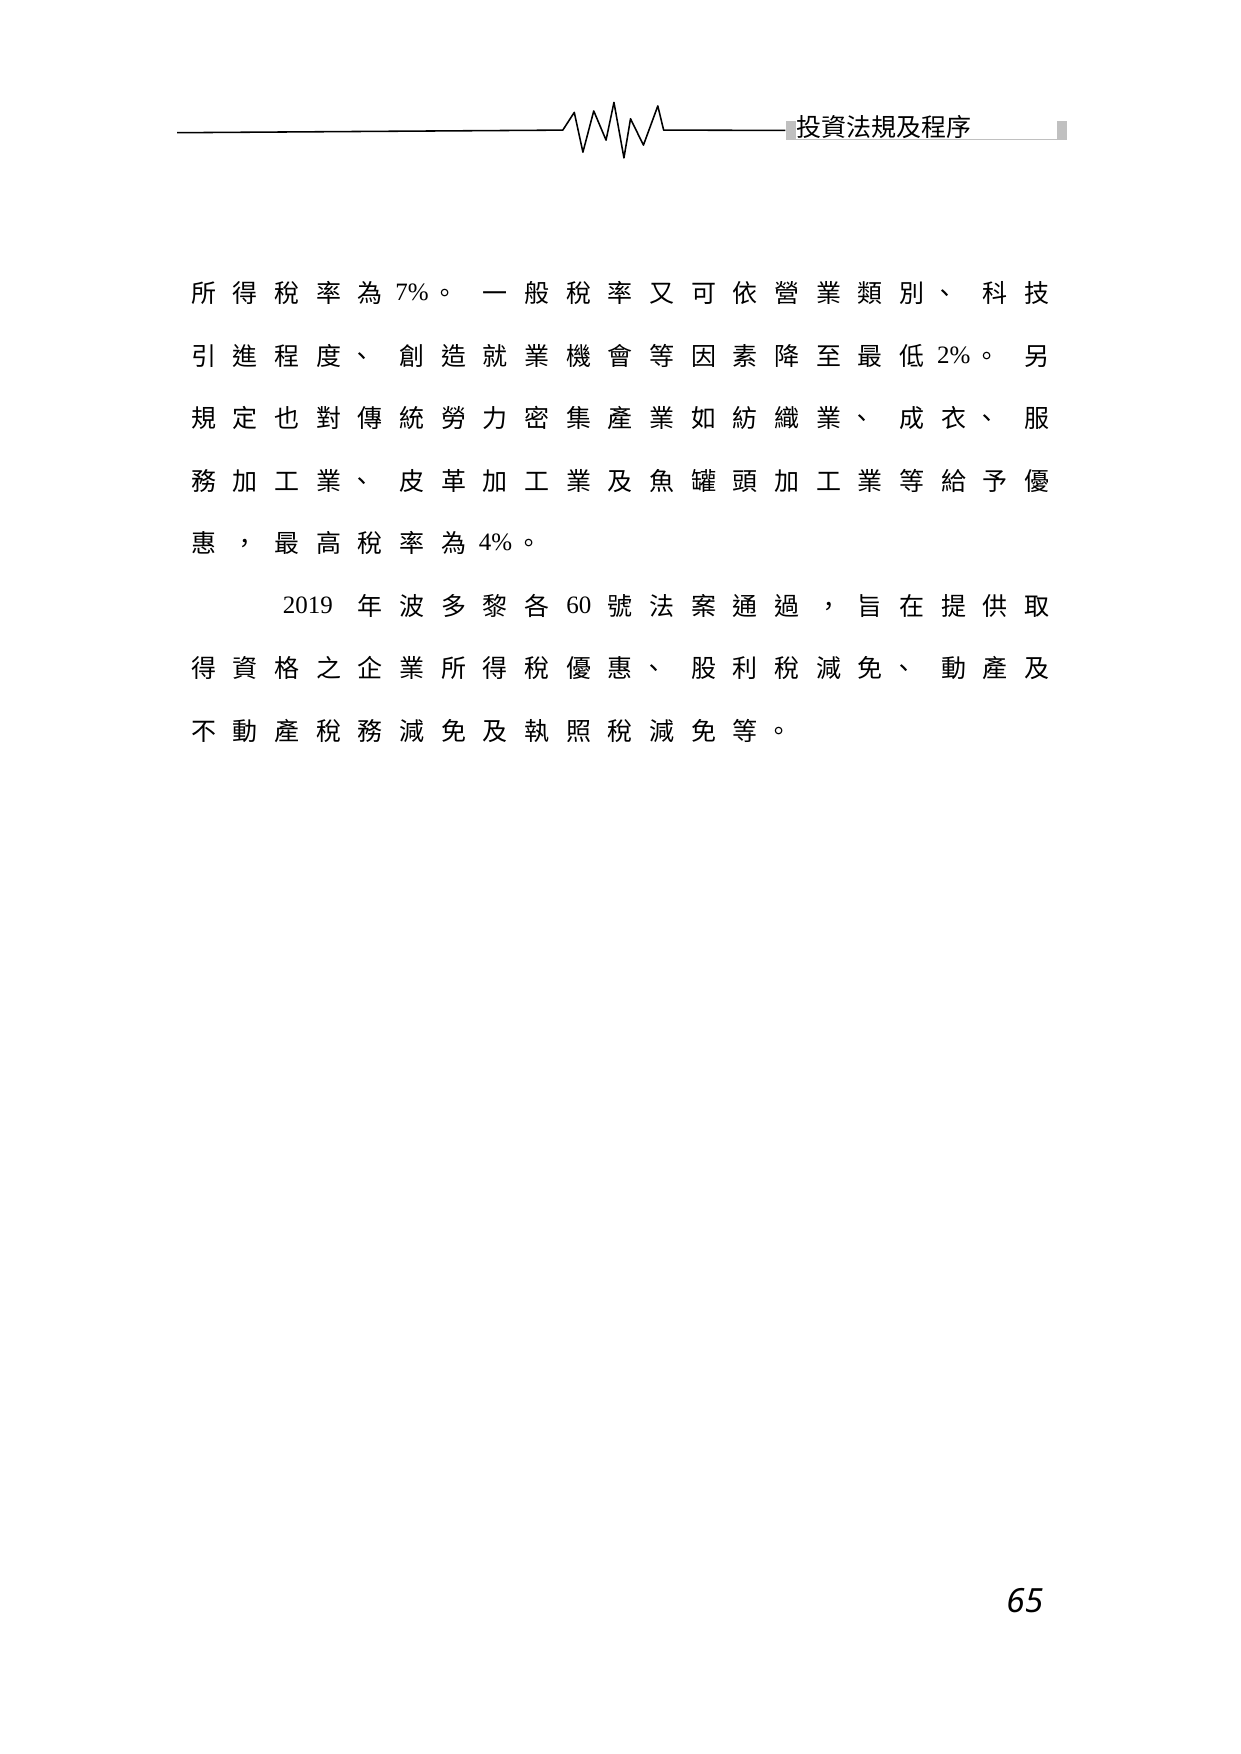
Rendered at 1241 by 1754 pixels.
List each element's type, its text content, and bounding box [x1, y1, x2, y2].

text 所得稅率為7%。一般稅率又可依營業類別、科技引進程度、創造就業機會等因素降至最低2%。另規定也對傳統勞力密集產業如紡織業、成衣、服務加工業、皮革加工業及魚罐頭加工業等給予優惠，最高稅率為4%。 [183, 250, 1058, 563]
text 2019年波多黎各60號法案通過，旨在提供取得資格之企業所得稅優惠、股利稅減免、動產及不動產稅務減免及執照稅減免等。 [183, 563, 1058, 750]
